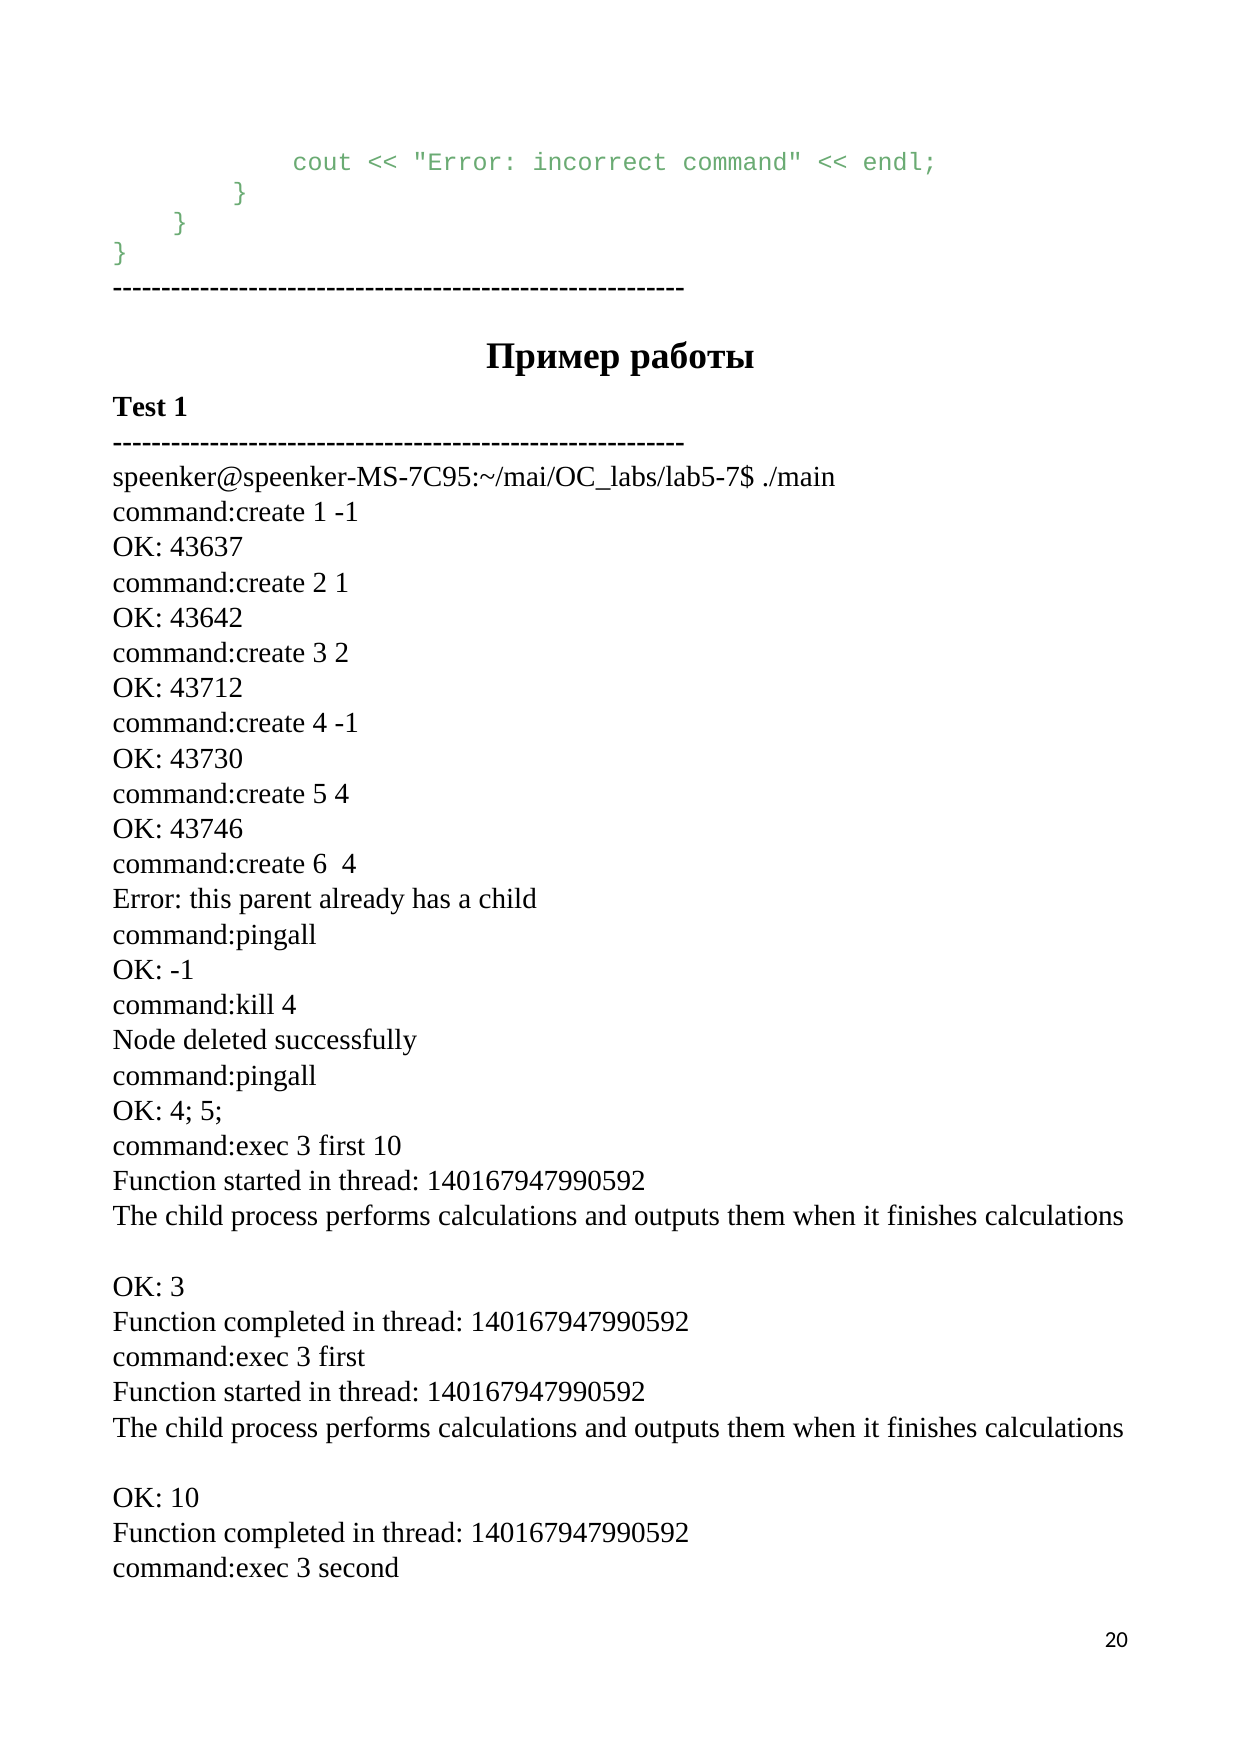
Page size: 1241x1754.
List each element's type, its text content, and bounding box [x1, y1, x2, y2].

text command:create 5 4 [112, 776, 1128, 809]
text Function completed in thread: 140167947990592 [112, 1304, 1128, 1338]
text } ----------------------------------------------------------- [112, 239, 1128, 303]
text cout << "Error: incorrect command" << endl; [112, 150, 1128, 178]
text command:kill 4 [112, 987, 1128, 1021]
text OK: 3 [112, 1269, 1128, 1302]
text OK: 4; 5; [112, 1093, 1128, 1126]
text command:create 4 -1 [112, 706, 1128, 739]
text OK: 43712 [112, 670, 1128, 704]
text The child process performs calculations and outputs them when it finishes calculations [112, 1410, 1128, 1443]
text OK: 10 [112, 1480, 1128, 1514]
text Function started in thread: 140167947990592 [112, 1163, 1128, 1197]
text OK: -1 [112, 952, 1128, 986]
text OK: 43746 [112, 811, 1128, 845]
text Function started in thread: 140167947990592 [112, 1374, 1128, 1408]
text } [112, 209, 1128, 238]
subtitle Пример работы [112, 334, 1128, 377]
text Node deleted successfully [112, 1022, 1128, 1056]
text OK: 43637 [112, 529, 1128, 563]
text Test 1 [112, 389, 1128, 422]
text command:exec 3 first [112, 1339, 1128, 1373]
text command:create 1 -1 [112, 494, 1128, 528]
text command:pingall [112, 1058, 1128, 1091]
text The child process performs calculations and outputs them when it finishes calculations [112, 1198, 1128, 1232]
text command:pingall [112, 917, 1128, 950]
text OK: 43730 [112, 741, 1128, 774]
text OK: 43642 [112, 600, 1128, 633]
text ----------------------------------------------------------- [112, 424, 1128, 457]
text Function completed in thread: 140167947990592 [112, 1515, 1128, 1549]
text command:exec 3 second [112, 1551, 1128, 1584]
text speenker@speenker-MS-7C95:~/mai/OC_labs/lab5-7$ ./main [112, 459, 1128, 493]
text command:create 2 1 [112, 565, 1128, 598]
text command:create 6 4 [112, 846, 1128, 880]
text command:create 3 2 [112, 635, 1128, 669]
text Error: this parent already has a child [112, 882, 1128, 915]
text command:exec 3 first 10 [112, 1128, 1128, 1162]
text } [112, 180, 1128, 208]
